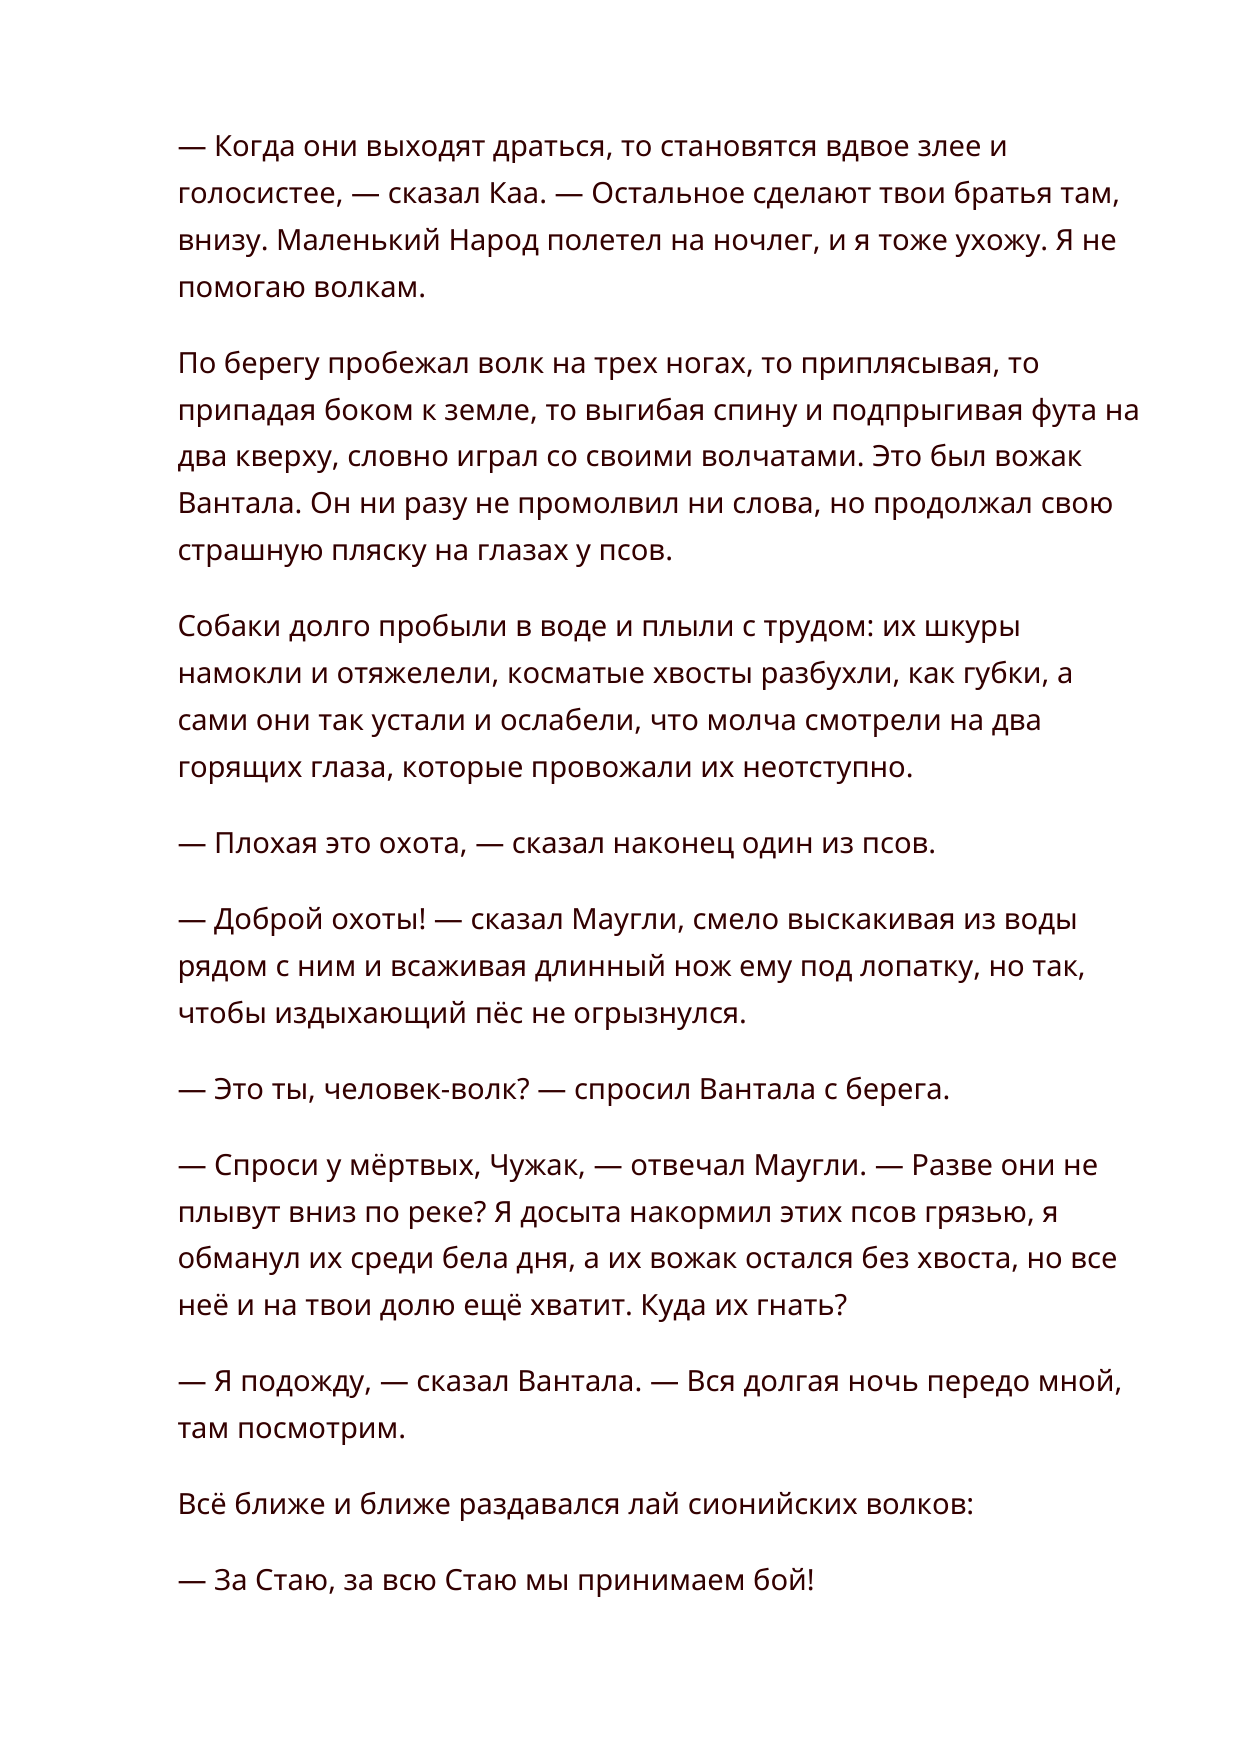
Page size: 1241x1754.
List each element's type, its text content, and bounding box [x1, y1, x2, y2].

text — Это ты, человек-волк? — спросил Вантала с берега. [177, 1061, 1152, 1108]
text По берегу пробежал волк на трех ногах, то приплясывая, то припадая боком к земле, то выгибая спину и подпрыгивая фута на два кверху, словно играл со своими волчатами. Это был вожак Вантала. Он ни разу не промолвил ни слова, но продолжал свою страшную пляску на глазах у псов. [177, 335, 1152, 569]
text Всё ближе и ближе раздавался лай сионийских волков: [177, 1476, 1152, 1523]
text — Доброй охоты! — сказал Маугли, смело выскакивая из воды рядом с ним и всаживая длинный нож ему под лопатку, но так, чтобы издыхающий пёс не огрызнулся. [177, 891, 1152, 1032]
text — Плохая это охота, — сказал наконец один из псов. [177, 815, 1152, 862]
text — Спроси у мёртвых, Чужак, — отвечал Маугли. — Разве они не плывут вниз по реке? Я досыта накормил этих псов грязью, я обманул их среди бела дня, а их вожак остался без хвоста, но все неё и на твои долю ещё хватит. Куда их гнать? [177, 1137, 1152, 1324]
text — Когда они выходят драться, то становятся вдвое злее и голосистее, — сказал Каа. — Остальное сделают твои братья там, внизу. Маленький Народ полетел на ночлег, и я тоже ухожу. Я не помогаю волкам. [177, 118, 1152, 306]
text — Я подожду, — сказал Вантала. — Вся долгая ночь передо мной, там посмотрим. [177, 1353, 1152, 1447]
text Собаки долго пробыли в воде и плыли с трудом: их шкуры намокли и отяжелели, косматые хвосты разбухли, как губки, а сами они так устали и ослабели, что молча смотрели на два горящих глаза, которые провожали их неотступно. [177, 598, 1152, 786]
text — За Стаю, за всю Стаю мы принимаем бой! [177, 1552, 1152, 1599]
